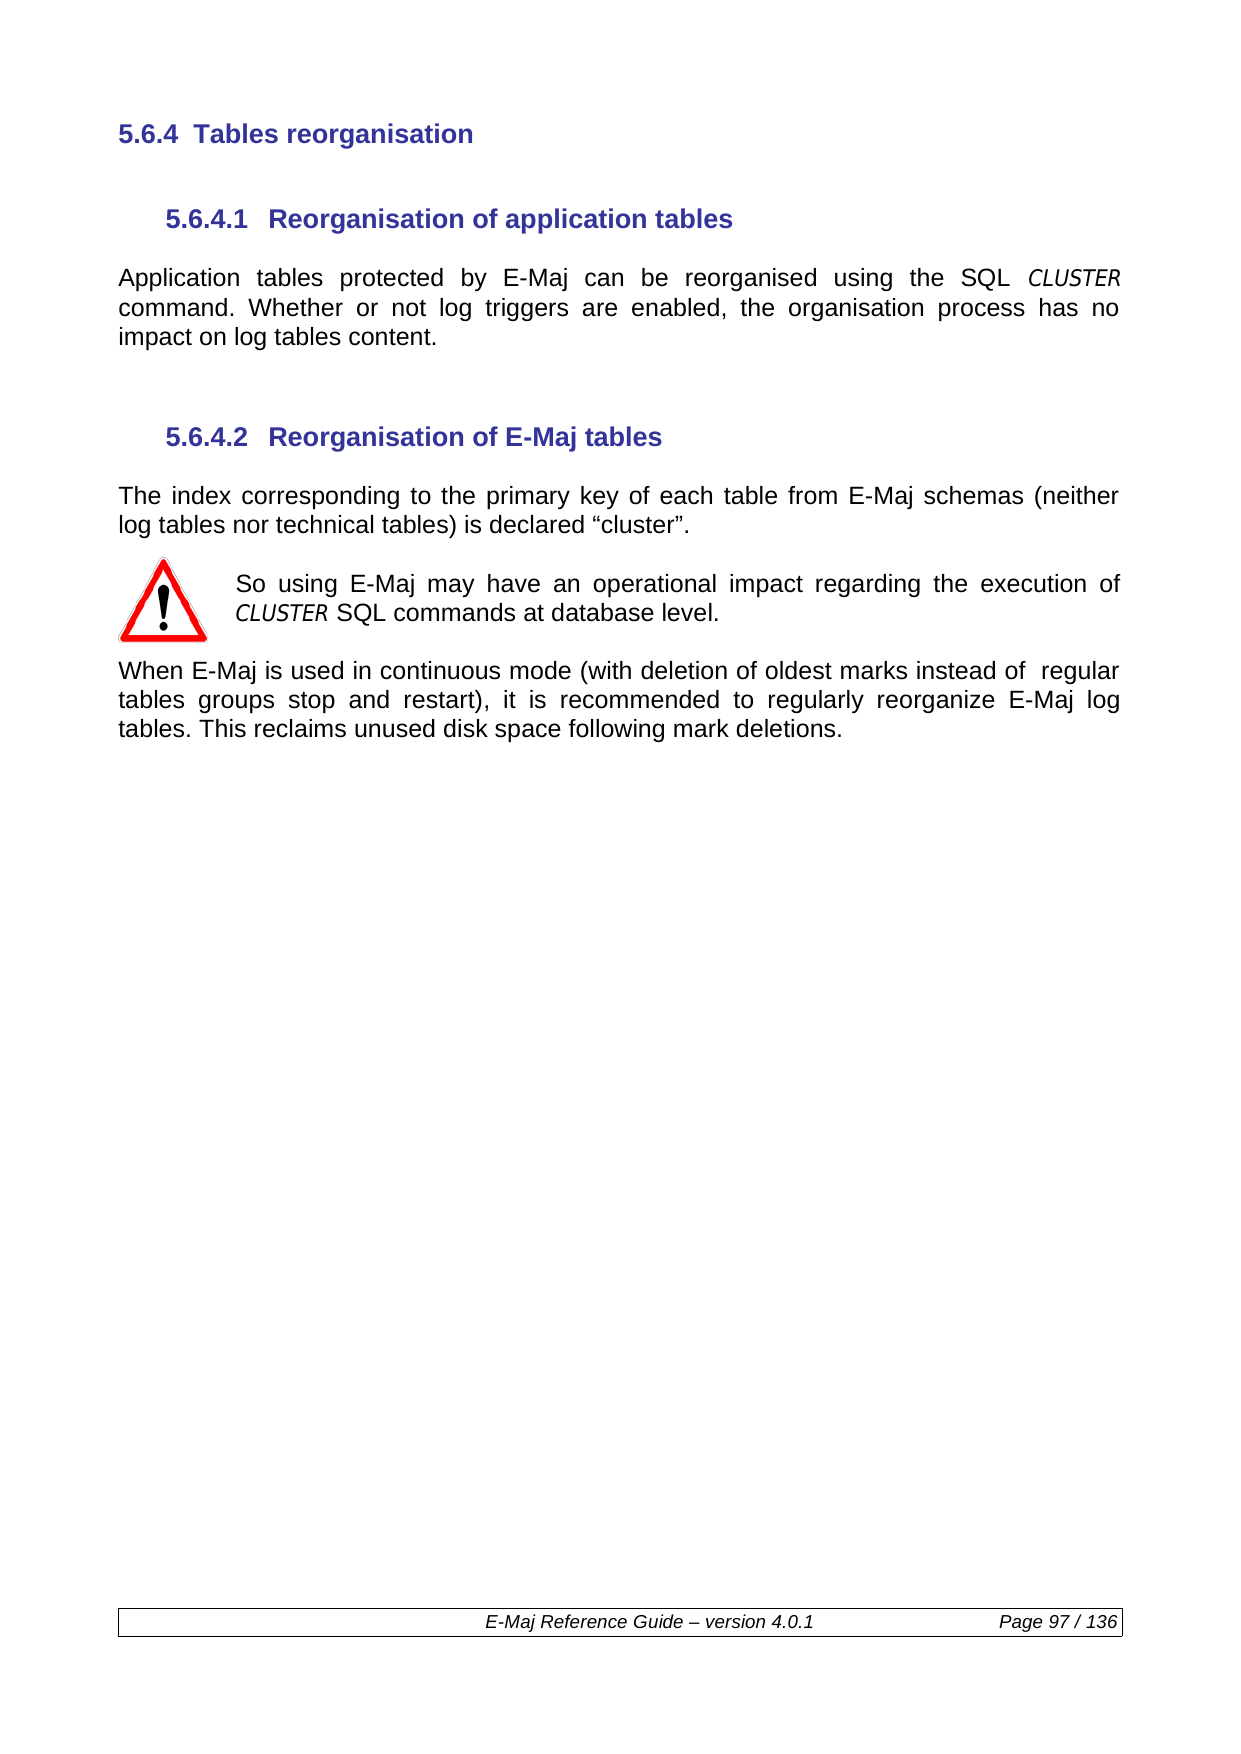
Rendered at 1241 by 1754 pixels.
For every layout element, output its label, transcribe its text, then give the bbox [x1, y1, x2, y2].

text So using E-Maj may have an operational impact regarding the execution of CLUSTER SQL commands at database level. [235, 568, 1122, 627]
picture [118, 557, 208, 643]
text When E-Maj is used in continuous mode (with deletion of oldest marks instead of regular tables groups stop and restart), it is recommended to regularly reorganize E-Maj log tables. This reclaims unused disk space following mark deletions. [118, 656, 1122, 743]
text Application tables protected by E-Maj can be reorganised using the SQL CLUSTER command. Whether or not log triggers are enabled, the organisation process has no impact on log tables content. [118, 263, 1122, 351]
subtitle Reorganisation of E-Maj tables [165, 421, 1122, 452]
subtitle Tables reorganisation [118, 118, 1122, 149]
text The index corresponding to the primary key of each table from E-Maj schemas (neither log tables nor technical tables) is declared “cluster”. [118, 481, 1122, 539]
subtitle Reorganisation of application tables [165, 203, 1122, 234]
